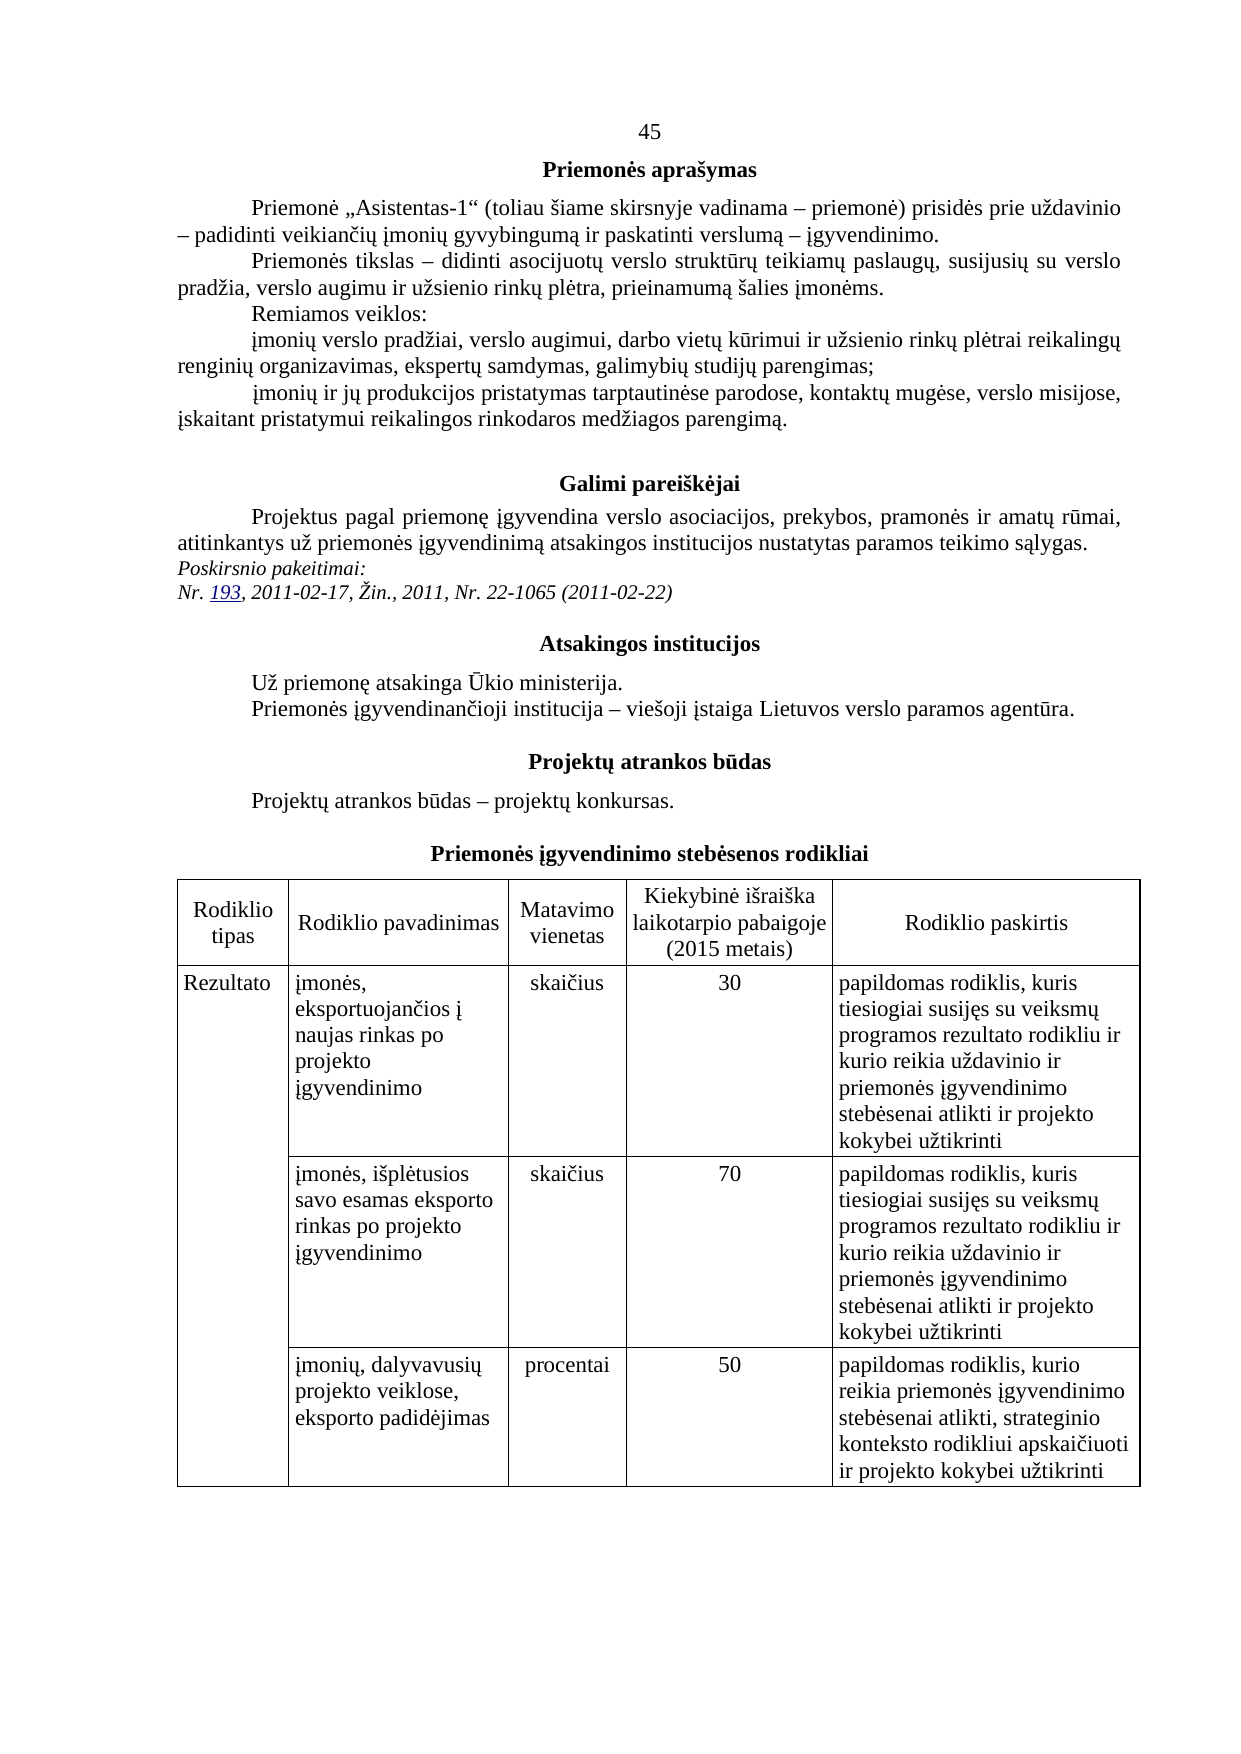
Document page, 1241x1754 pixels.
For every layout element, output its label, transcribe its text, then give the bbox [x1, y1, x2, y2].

table_cell papildomas rodiklis, kuris tiesiogiai susijęs su veiksmų programos rezultato rodikliu ir kurio reikia uždavinio ir priemonės įgyvendinimo stebėsenai atlikti ir projekto kokybei užtikrinti [833, 1157, 1139, 1347]
text Priemonės tikslas – didinti asocijuotų verslo struktūrų teikiamų paslaugų, susijusių su verslo pradžia, verslo augimu ir užsienio rinkų plėtra, prieinamumą šalies įmonėms. [177, 247, 1122, 300]
text Projektus pagal priemonę įgyvendina verslo asociacijos, prekybos, pramonės ir amatų rūmai, atitinkantys už priemonės įgyvendinimą atsakingos institucijos nustatytas paramos teikimo sąlygas. [177, 503, 1122, 556]
table_cell įmonės, eksportuojančios į naujas rinkas po projekto įgyvendinimo [289, 966, 508, 1156]
table_cell įmonės, išplėtusios savo esamas eksporto rinkas po projekto įgyvendinimo [289, 1157, 508, 1347]
text Projektų atrankos būdas [177, 748, 1122, 774]
table_cell papildomas rodiklis, kuris tiesiogiai susijęs su veiksmų programos rezultato rodikliu ir kurio reikia uždavinio ir priemonės įgyvendinimo stebėsenai atlikti ir projekto kokybei užtikrinti [833, 966, 1139, 1156]
text Už priemonę atsakinga Ūkio ministerija. [177, 669, 1122, 696]
text Priemonės įgyvendinimo stebėsenos rodikliai [177, 840, 1122, 866]
text Priemonės įgyvendinančioji institucija – viešoji įstaiga Lietuvos verslo paramos agentūra. [177, 696, 1122, 722]
text įmonių ir jų produkcijos pristatymas tarptautinėse parodose, kontaktų mugėse, verslo misijose, įskaitant pristatymui reikalingos rinkodaros medžiagos parengimą. [177, 379, 1122, 432]
table_cell įmonių, dalyvavusių projekto veiklose, eksporto padidėjimas [289, 1348, 508, 1486]
table_cell procentai [509, 1348, 626, 1486]
text Atsakingos institucijos [177, 630, 1122, 657]
text Projektų atrankos būdas – projektų konkursas. [177, 787, 1122, 813]
text Priemonė „Asistentas-1“ (toliau šiame skirsnyje vadinama – priemonė) prisidės prie uždavinio – padidinti veikiančių įmonių gyvybingumą ir paskatinti verslumą – įgyvendinimo. [177, 194, 1122, 247]
table_cell 30 [627, 966, 832, 1156]
text Remiamos veiklos: [177, 300, 1122, 326]
table_cell papildomas rodiklis, kurio reikia priemonės įgyvendinimo stebėsenai atlikti, strateginio konteksto rodikliui apskaičiuoti ir projekto kokybei užtikrinti [833, 1348, 1139, 1486]
table_header Rodiklio tipas [178, 880, 288, 964]
table_header Matavimo vienetas [509, 880, 626, 964]
text Nr. 193, 2011-02-17, Žin., 2011, Nr. 22-1065 (2011-02-22) [177, 580, 1122, 604]
table_header Rodiklio paskirtis [833, 880, 1139, 964]
text Priemonės aprašymas [177, 156, 1122, 182]
table_header Rodiklio pavadinimas [289, 880, 508, 964]
table_cell skaičius [509, 966, 626, 1156]
table_header Kiekybinė išraiška laikotarpio pabaigoje (2015 metais) [627, 880, 832, 964]
text Galimi pareiškėjai [177, 471, 1122, 497]
text įmonių verslo pradžiai, verslo augimui, darbo vietų kūrimui ir užsienio rinkų plėtrai reikalingų renginių organizavimas, ekspertų samdymas, galimybių studijų parengimas; [177, 326, 1122, 379]
text Poskirsnio pakeitimai: [177, 556, 1122, 580]
table_cell skaičius [509, 1157, 626, 1347]
table_cell 70 [627, 1157, 832, 1347]
table_cell 50 [627, 1348, 832, 1486]
table_cell Rezultato [178, 966, 288, 1486]
